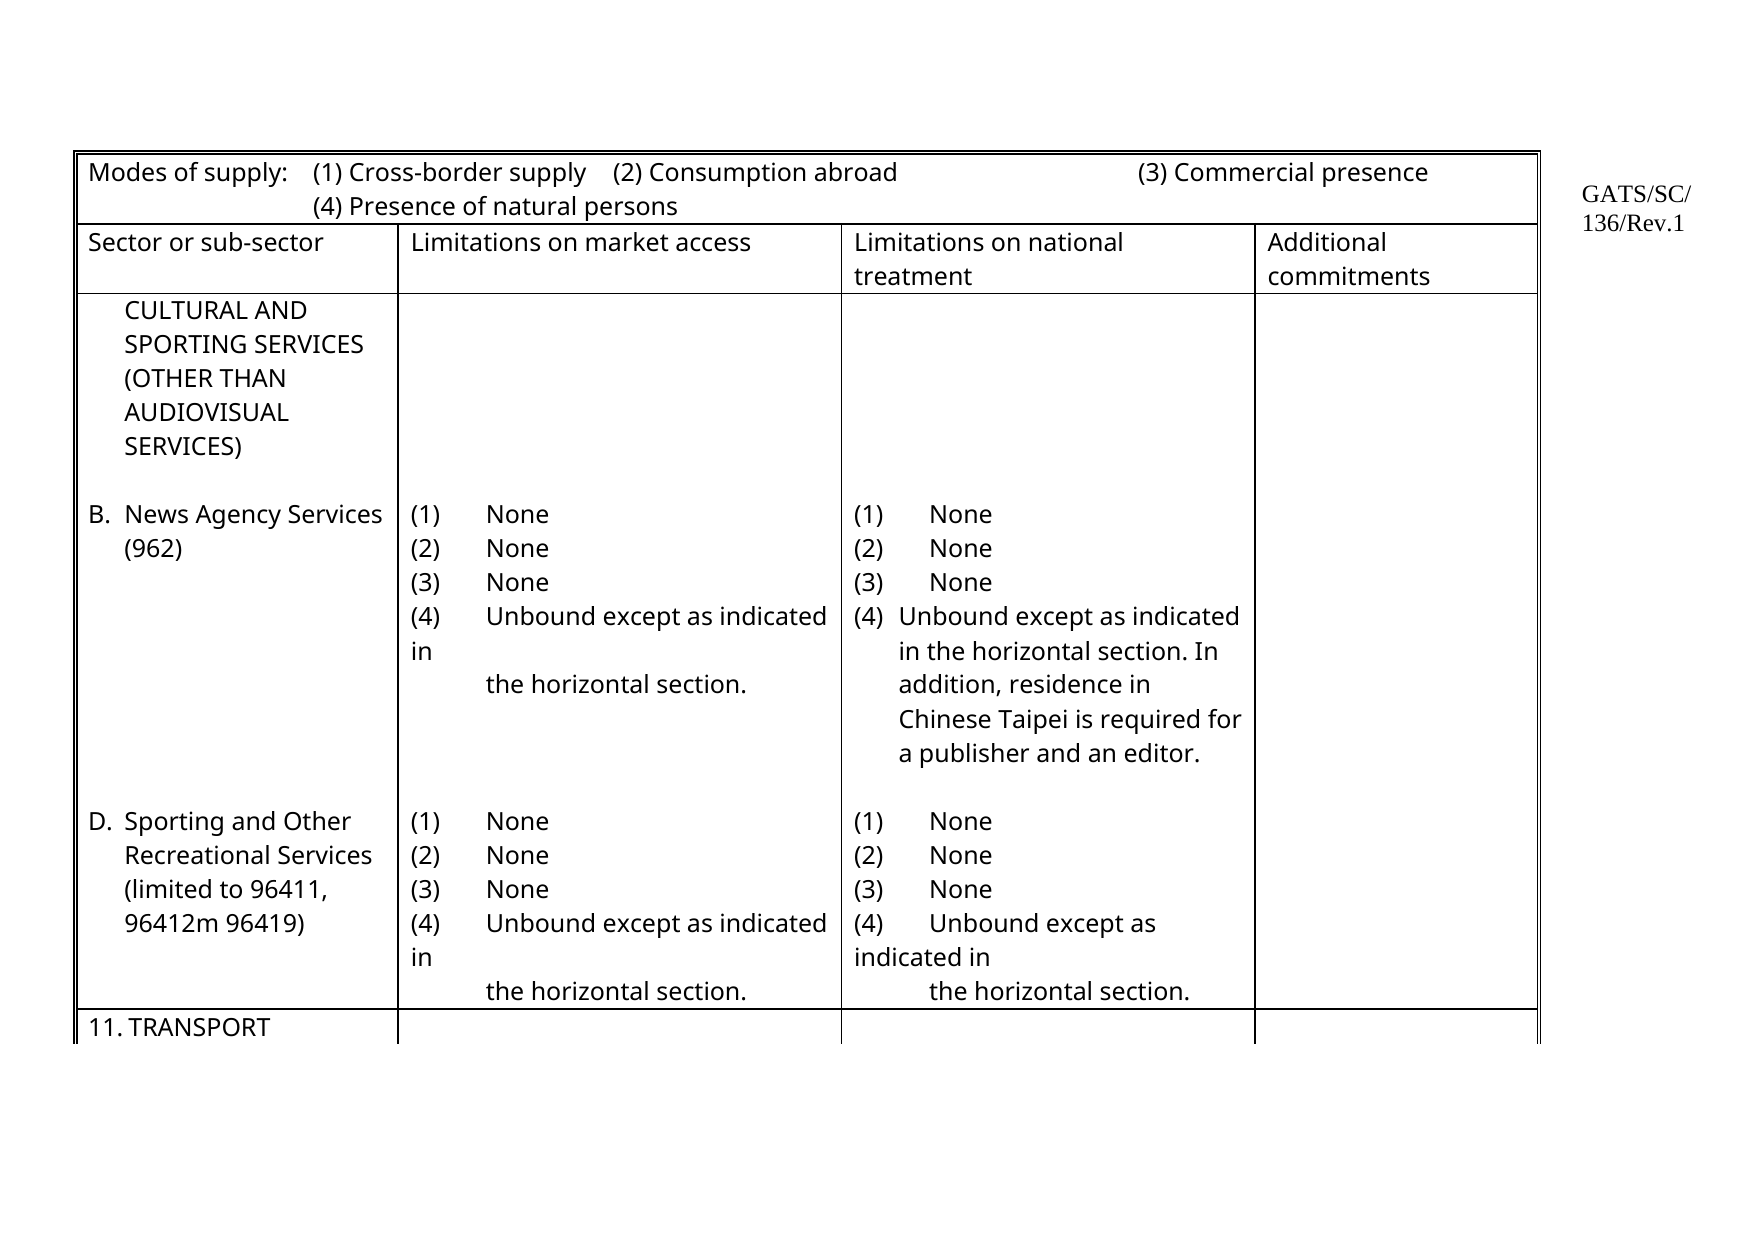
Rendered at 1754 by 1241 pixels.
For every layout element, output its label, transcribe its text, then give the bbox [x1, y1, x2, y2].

table_cell Additional commitments [1256, 225, 1537, 292]
table_cell Sector or sub-sector [78, 225, 397, 292]
table_cell D. Sporting and Other Recreational Services (limited to 96411, 96412m 96419) [78, 804, 397, 1008]
table_cell CULTURAL AND SPORTING SERVICES (OTHER THAN AUDIOVISUAL SERVICES) [78, 294, 397, 497]
table_cell (1) None (2) None (3) None (4) Unbound except as indicated in the horizontal section. [842, 804, 1254, 1008]
table_cell [399, 1010, 841, 1043]
table_cell (1) None (2) None (3) None (4) Unbound except as indicated in the horizontal section. In addition, residence in Chinese Taipei is required for a publisher and an editor. [842, 497, 1254, 803]
table_cell [1256, 1010, 1537, 1043]
table_cell [1256, 497, 1537, 803]
table_cell (1) None (2) None (3) None (4) Unbound except as indicated in the horizontal section. [399, 804, 841, 1008]
table_cell B. News Agency Services (962) [78, 497, 397, 803]
table_cell [1256, 804, 1537, 1008]
table_cell [399, 294, 841, 497]
table_cell (1) None (2) None (3) None (4) Unbound except as indicated in the horizontal section. [399, 497, 841, 803]
table_cell 11. TRANSPORT [78, 1010, 397, 1043]
table_cell [842, 294, 1254, 497]
table_cell [1256, 294, 1537, 497]
table_header Modes of supply: (1) Cross-border supply (2) Consumption abroad (3) Commercial presence (4) Presence of natural persons [78, 155, 1537, 223]
table_cell Limitations on market access [399, 225, 841, 292]
table_cell Limitations on national treatment [842, 225, 1254, 292]
table_cell [842, 1010, 1254, 1043]
